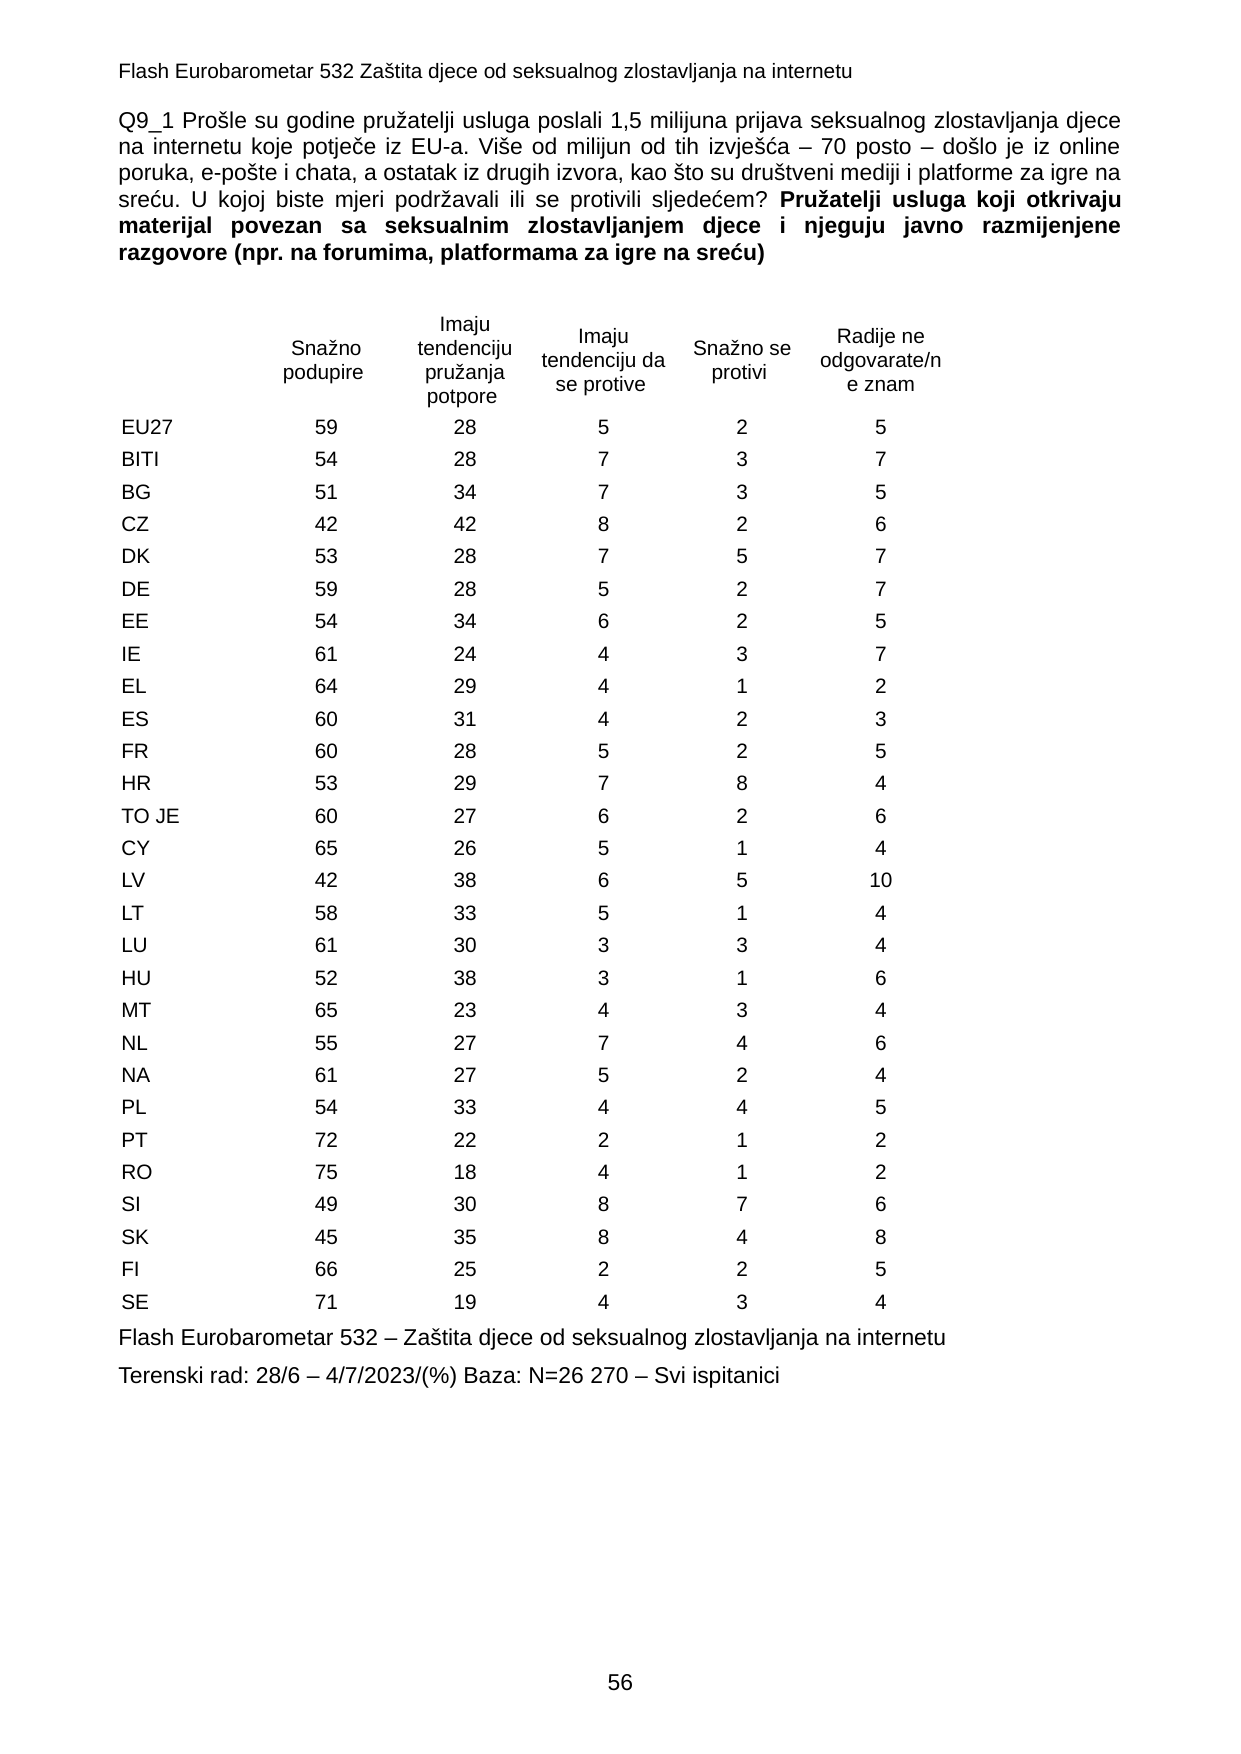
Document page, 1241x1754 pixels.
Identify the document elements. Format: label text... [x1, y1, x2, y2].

table_cell 4 [534, 670, 673, 702]
table_cell 3 [811, 702, 950, 734]
table_cell 61 [257, 1059, 395, 1091]
table_cell 7 [534, 443, 673, 475]
table_cell 6 [534, 605, 673, 637]
table_cell 49 [257, 1188, 395, 1221]
text Terenski rad: 28/6 – 4/7/2023/(%) Baza: N=26 270 – Svi ispitanici [118, 1362, 1122, 1388]
table_cell 42 [257, 864, 395, 897]
table_cell 54 [257, 605, 395, 637]
table_cell 7 [673, 1188, 811, 1221]
table_cell 29 [395, 767, 534, 799]
table_cell 38 [395, 864, 534, 897]
table_cell SK [118, 1221, 257, 1253]
table_cell 4 [811, 832, 950, 864]
table_cell 4 [811, 1059, 950, 1091]
table_cell 8 [673, 767, 811, 799]
table_cell 2 [673, 411, 811, 443]
table_cell 3 [673, 443, 811, 475]
table_cell NA [118, 1059, 257, 1091]
table_cell 5 [534, 573, 673, 605]
table_cell PT [118, 1123, 257, 1156]
table_cell 42 [257, 508, 395, 540]
table_cell 38 [395, 961, 534, 994]
table_cell 1 [673, 897, 811, 929]
table_cell 51 [257, 475, 395, 508]
table_cell 28 [395, 411, 534, 443]
table_cell 4 [811, 929, 950, 961]
table_cell HR [118, 767, 257, 799]
table_cell 5 [534, 832, 673, 864]
table_cell RO [118, 1156, 257, 1188]
table_cell 5 [811, 475, 950, 508]
table_cell 3 [673, 929, 811, 961]
table_cell 23 [395, 994, 534, 1026]
table_cell EU27 [118, 411, 257, 443]
table_cell 28 [395, 540, 534, 573]
table_cell 2 [534, 1123, 673, 1156]
table_cell 1 [673, 832, 811, 864]
table_cell 18 [395, 1156, 534, 1188]
table_cell 7 [534, 767, 673, 799]
table_cell TO JE [118, 799, 257, 832]
table_cell 5 [811, 1091, 950, 1123]
table_cell 27 [395, 1059, 534, 1091]
table_cell 33 [395, 1091, 534, 1123]
table_cell 25 [395, 1253, 534, 1285]
table_cell 61 [257, 638, 395, 670]
table_cell 5 [811, 411, 950, 443]
table_cell 6 [811, 1188, 950, 1221]
table_cell 2 [673, 702, 811, 734]
table_cell 2 [673, 1059, 811, 1091]
table_cell 19 [395, 1285, 534, 1318]
table_cell DK [118, 540, 257, 573]
table_cell 10 [811, 864, 950, 897]
table_cell 53 [257, 767, 395, 799]
table_cell DE [118, 573, 257, 605]
table_cell 5 [534, 1059, 673, 1091]
table_cell 3 [673, 1285, 811, 1318]
table_cell CY [118, 832, 257, 864]
table_cell 1 [673, 961, 811, 994]
table_cell 27 [395, 1026, 534, 1058]
table_cell 2 [811, 1156, 950, 1188]
table_cell 2 [534, 1253, 673, 1285]
table_cell 3 [534, 961, 673, 994]
table_cell 8 [811, 1221, 950, 1253]
table_cell 8 [534, 1221, 673, 1253]
table_cell 34 [395, 605, 534, 637]
table_cell BG [118, 475, 257, 508]
table_cell 29 [395, 670, 534, 702]
table_cell 4 [534, 702, 673, 734]
table_cell 30 [395, 929, 534, 961]
table_cell 7 [534, 540, 673, 573]
table_cell ES [118, 702, 257, 734]
table_header Snažno podupire [257, 309, 395, 411]
table_cell 59 [257, 411, 395, 443]
text Q9_1 Prošle su godine pružatelji usluga poslali 1,5 milijuna prijava seksualnog zlostavljanja djece na internetu koje potječe iz EU-a. Više od milijun od tih izvješća – 70 posto – došlo je iz online poruka, e-pošte i chata, a ostatak iz drugih izvora, kao što su društveni mediji i platforme za igre na sreću. U kojoj biste mjeri podržavali ili se protivili sljedećem? Pružatelji usluga koji otkrivaju materijal povezan sa seksualnim zlostavljanjem djece i njeguju javno razmijenjene razgovore (npr. na forumima, platformama za igre na sreću) [118, 107, 1122, 265]
table_cell HU [118, 961, 257, 994]
table_cell 5 [811, 735, 950, 767]
table_cell 65 [257, 994, 395, 1026]
table_cell 4 [811, 767, 950, 799]
table_cell 4 [534, 994, 673, 1026]
table_cell FR [118, 735, 257, 767]
table_cell 1 [673, 1123, 811, 1156]
table_cell 72 [257, 1123, 395, 1156]
table_cell IE [118, 638, 257, 670]
table_cell 5 [673, 540, 811, 573]
table_cell 4 [811, 897, 950, 929]
table_cell 8 [534, 508, 673, 540]
table_cell 2 [673, 735, 811, 767]
table_cell 2 [811, 670, 950, 702]
table_cell 42 [395, 508, 534, 540]
table_cell 4 [534, 1285, 673, 1318]
table_cell 55 [257, 1026, 395, 1058]
table_cell 71 [257, 1285, 395, 1318]
table_cell 2 [673, 508, 811, 540]
table_cell 54 [257, 1091, 395, 1123]
table_cell 22 [395, 1123, 534, 1156]
table_cell 60 [257, 799, 395, 832]
table_cell 2 [673, 573, 811, 605]
table_cell 24 [395, 638, 534, 670]
table_cell 5 [534, 897, 673, 929]
table_cell 58 [257, 897, 395, 929]
table_cell 6 [811, 1026, 950, 1058]
table_cell 4 [534, 638, 673, 670]
table_header Snažno se protivi [673, 309, 811, 411]
table_cell 8 [534, 1188, 673, 1221]
table_cell 5 [811, 1253, 950, 1285]
table_cell 61 [257, 929, 395, 961]
table_cell 2 [673, 1253, 811, 1285]
table_cell BITI [118, 443, 257, 475]
table_cell 6 [534, 799, 673, 832]
table_cell 7 [534, 475, 673, 508]
table_cell 52 [257, 961, 395, 994]
table_cell 3 [673, 994, 811, 1026]
table_cell EL [118, 670, 257, 702]
table_cell 54 [257, 443, 395, 475]
table_cell 3 [673, 638, 811, 670]
table_cell 60 [257, 735, 395, 767]
table_cell FI [118, 1253, 257, 1285]
table_cell 4 [673, 1091, 811, 1123]
table_cell 4 [811, 994, 950, 1026]
table_cell 5 [534, 411, 673, 443]
table_cell 28 [395, 573, 534, 605]
table_cell 26 [395, 832, 534, 864]
table_cell 45 [257, 1221, 395, 1253]
table_cell 59 [257, 573, 395, 605]
table_cell 7 [811, 540, 950, 573]
table_cell LV [118, 864, 257, 897]
table_cell 1 [673, 670, 811, 702]
table_cell 5 [811, 605, 950, 637]
table_cell LT [118, 897, 257, 929]
table_cell 3 [534, 929, 673, 961]
table_cell MT [118, 994, 257, 1026]
table_cell 5 [673, 864, 811, 897]
table_cell 2 [673, 605, 811, 637]
table_cell 4 [811, 1285, 950, 1318]
table_cell 75 [257, 1156, 395, 1188]
table_cell 28 [395, 443, 534, 475]
table_cell NL [118, 1026, 257, 1058]
table_cell 6 [811, 961, 950, 994]
table_cell 30 [395, 1188, 534, 1221]
table_cell EE [118, 605, 257, 637]
table_cell 33 [395, 897, 534, 929]
table_cell 60 [257, 702, 395, 734]
table_header Radije ne odgovarate/ne znam [811, 309, 950, 411]
table_cell 28 [395, 735, 534, 767]
table_cell 6 [811, 799, 950, 832]
table_cell PL [118, 1091, 257, 1123]
table_cell 66 [257, 1253, 395, 1285]
table_cell SI [118, 1188, 257, 1221]
table_cell 65 [257, 832, 395, 864]
text Flash Eurobarometar 532 – Zaštita djece od seksualnog zlostavljanja na internetu [118, 1324, 1122, 1350]
table_cell CZ [118, 508, 257, 540]
table_cell 7 [811, 638, 950, 670]
table_cell 4 [534, 1156, 673, 1188]
table_cell 2 [811, 1123, 950, 1156]
table_cell 6 [811, 508, 950, 540]
table_cell 2 [673, 799, 811, 832]
table_cell 4 [673, 1221, 811, 1253]
table_cell 7 [811, 443, 950, 475]
table_cell 64 [257, 670, 395, 702]
table_cell 3 [673, 475, 811, 508]
table_cell 1 [673, 1156, 811, 1188]
table_cell 6 [534, 864, 673, 897]
table_cell 7 [811, 573, 950, 605]
table_cell 4 [673, 1026, 811, 1058]
table_cell LU [118, 929, 257, 961]
table_cell 31 [395, 702, 534, 734]
table_cell 35 [395, 1221, 534, 1253]
table_cell 27 [395, 799, 534, 832]
table_cell 5 [534, 735, 673, 767]
table_cell 34 [395, 475, 534, 508]
table_cell 4 [534, 1091, 673, 1123]
table_header Imaju tendenciju da se protive [534, 309, 673, 411]
table_header [118, 309, 257, 411]
table_header Imaju tendenciju pružanja potpore [395, 309, 534, 411]
table_cell SE [118, 1285, 257, 1318]
table_cell 53 [257, 540, 395, 573]
table_cell 7 [534, 1026, 673, 1058]
